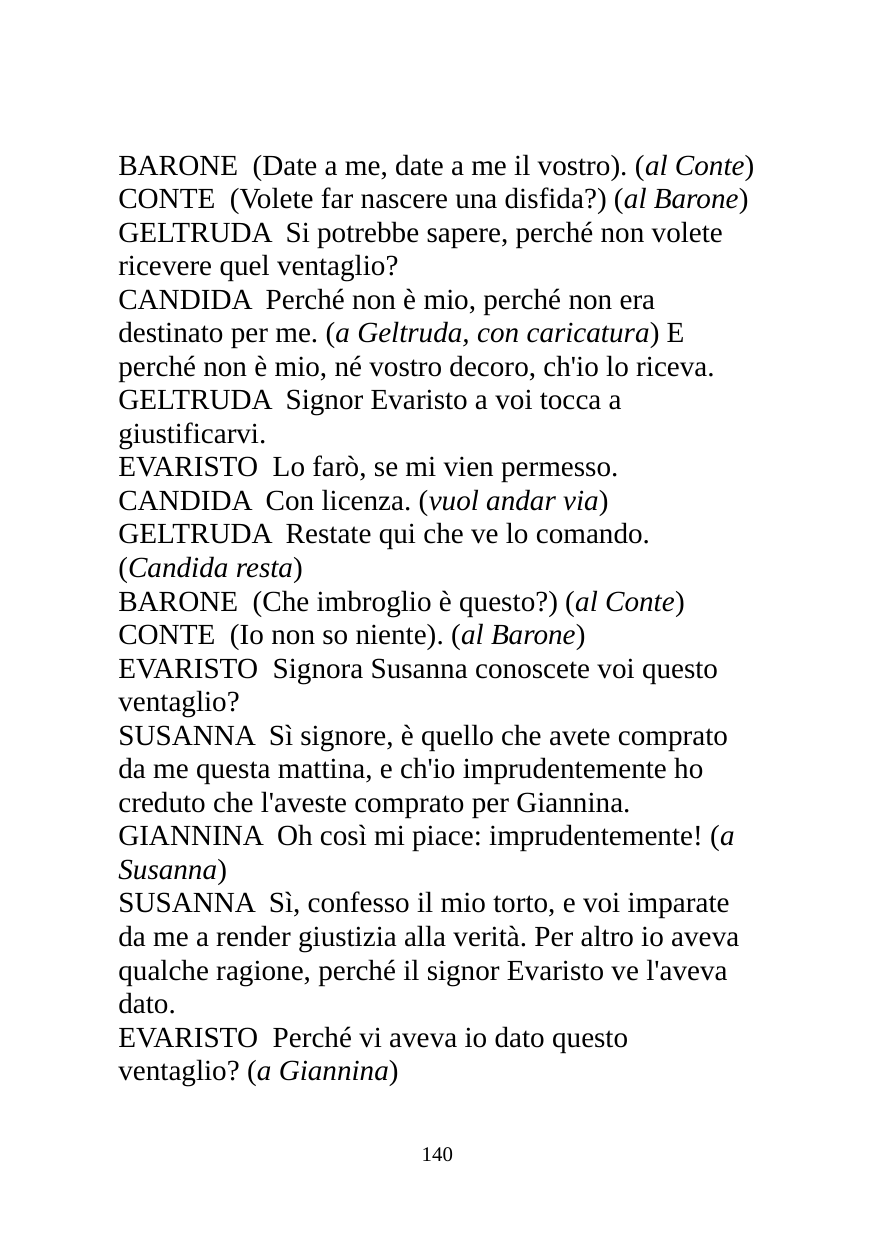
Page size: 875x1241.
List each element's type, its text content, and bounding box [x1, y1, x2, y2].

text GIANNINA Oh così mi piace: imprudentemente! (a Susanna) [118, 818, 756, 886]
text CANDIDA Perché non è mio, perché non era destinato per me. (a Geltruda, con caricatura) E perché non è mio, né vostro decoro, ch'io lo riceva. [118, 282, 756, 382]
text CONTE (Volete far nascere una disfida?) (al Barone) [118, 181, 756, 215]
text SUSANNA Sì signore, è quello che avete comprato da me questa mattina, e ch'io imprudentemente ho creduto che l'aveste comprato per Giannina. [118, 718, 756, 818]
text EVARISTO Lo farò, se mi vien permesso. [118, 449, 756, 483]
text CANDIDA Con licenza. (vuol andar via) [118, 483, 756, 517]
text CONTE (Io non so niente). (al Barone) [118, 617, 756, 651]
text GELTRUDA Signor Evaristo a voi tocca a giustificarvi. [118, 382, 756, 449]
text EVARISTO Perché vi aveva io dato questo ventaglio? (a Giannina) [118, 1020, 756, 1087]
text BARONE (Date a me, date a me il vostro). (al Conte) [118, 148, 756, 181]
text GELTRUDA Restate qui che ve lo comando. (Candida resta) [118, 517, 756, 584]
text SUSANNA Sì, confesso il mio torto, e voi imparate da me a render giustizia alla verità. Per altro io aveva qualche ragione, perché il signor Evaristo ve l'aveva dato. [118, 886, 756, 1020]
text GELTRUDA Si potrebbe sapere, perché non volete ricevere quel ventaglio? [118, 215, 756, 282]
text EVARISTO Signora Susanna conoscete voi questo ventaglio? [118, 651, 756, 718]
text BARONE (Che imbroglio è questo?) (al Conte) [118, 584, 756, 617]
